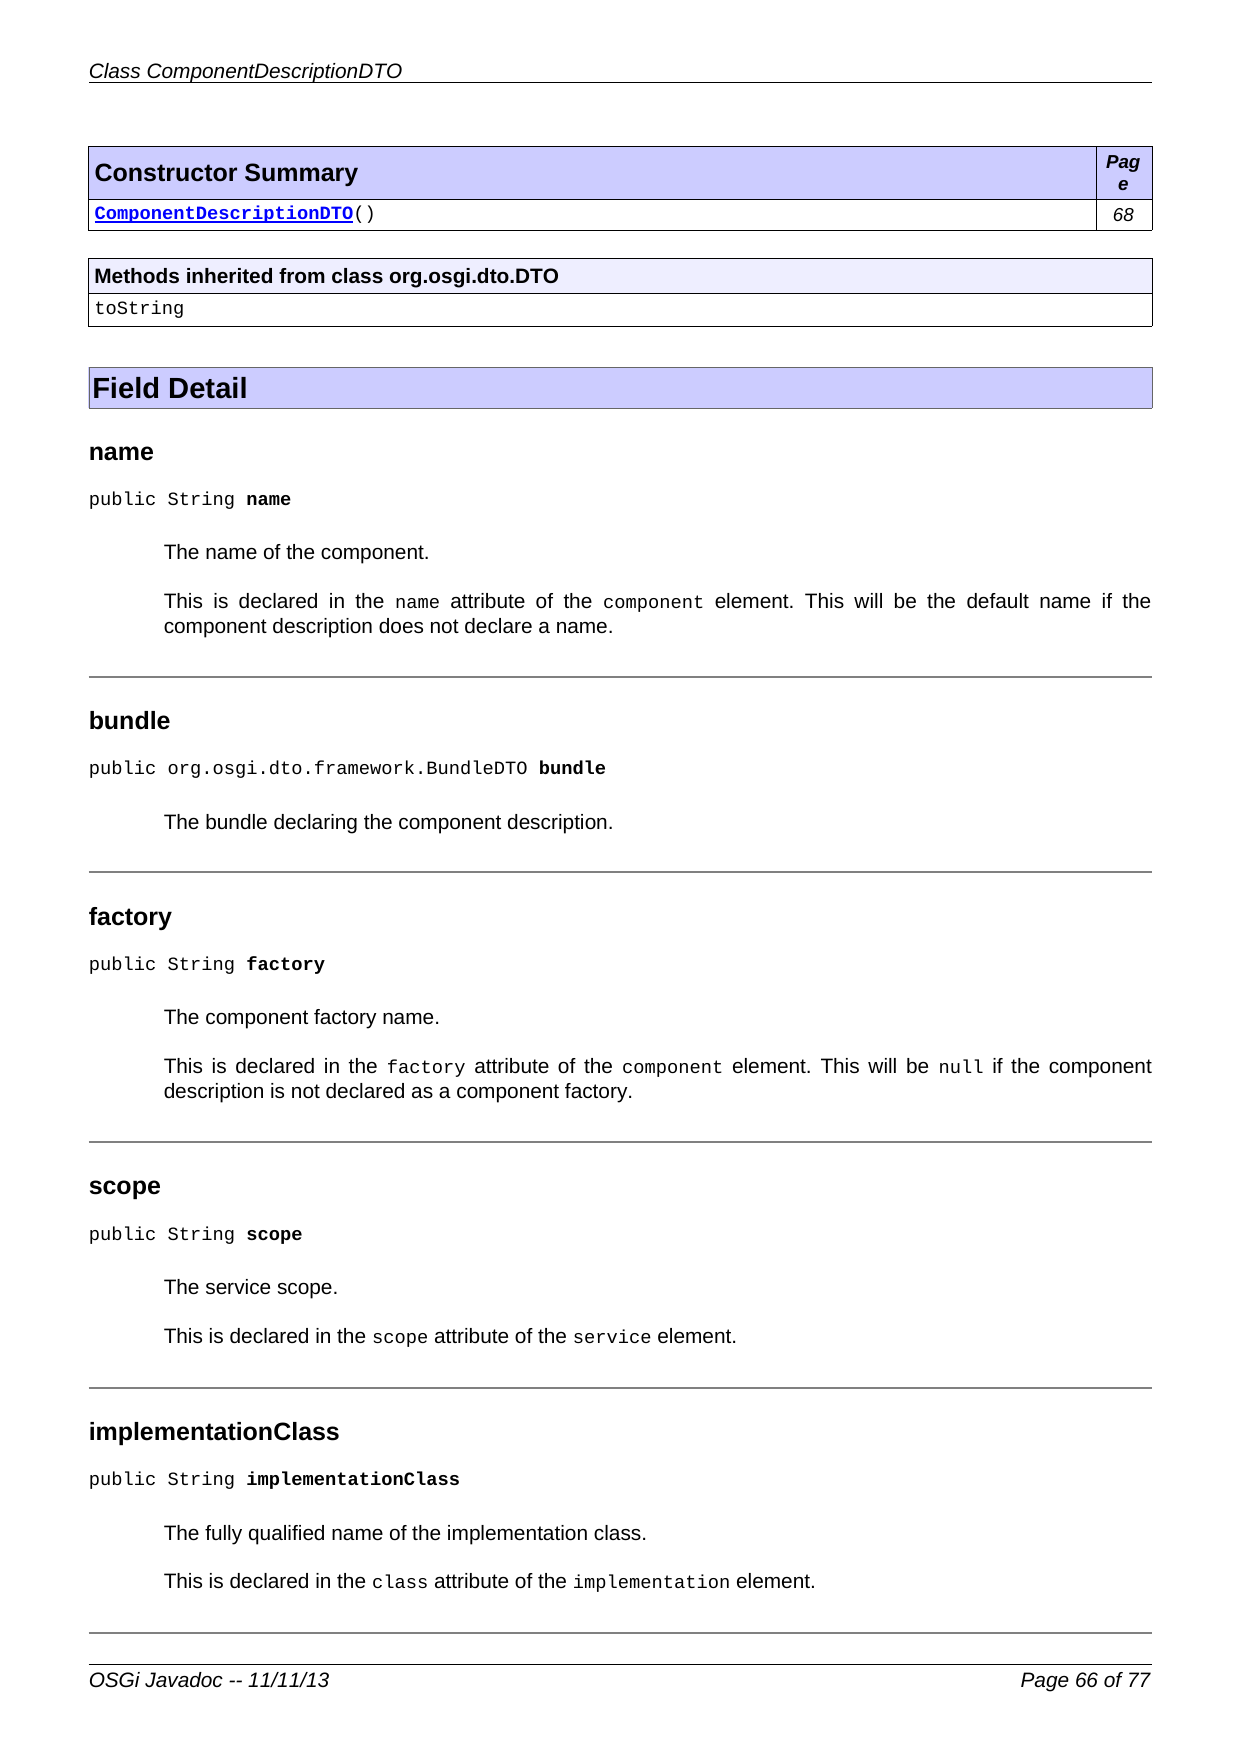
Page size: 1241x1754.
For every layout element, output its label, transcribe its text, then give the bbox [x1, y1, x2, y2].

text This is declared in the factory attribute of the component element. This will be null if the component description is not declared as a component factory. [163, 1054, 1152, 1103]
text The name of the component. [163, 540, 1152, 564]
text public String factory [88, 954, 1152, 976]
table_cell 67 [1097, 200, 1152, 230]
table_header Page [1097, 147, 1152, 199]
text public String implementationClass [88, 1470, 1152, 1491]
text public String name [88, 489, 1152, 511]
text The component factory name. [163, 1005, 1152, 1029]
text public String scope [88, 1224, 1152, 1246]
text This is declared in the scope attribute of the service element. [163, 1324, 1152, 1349]
subtitle implementationClass [88, 1417, 1152, 1446]
table_header Methods inherited from class org.osgi.dto.DTO [89, 259, 1152, 293]
subtitle Field Detail [90, 368, 1152, 408]
text This is declared in the class attribute of the implementation element. [163, 1569, 1152, 1594]
subtitle bundle [88, 706, 1152, 735]
subtitle name [88, 436, 1152, 465]
subtitle factory [88, 902, 1152, 930]
table_header Constructor Summary [89, 147, 1096, 199]
text public org.osgi.dto.framework.BundleDTO bundle [88, 759, 1152, 780]
text The service scope. [163, 1275, 1152, 1299]
table_cell ComponentDescriptionDTO() [89, 200, 1096, 230]
text The bundle declaring the component description. [163, 809, 1152, 833]
subtitle scope [88, 1171, 1152, 1200]
text The fully qualified name of the implementation class. [163, 1520, 1152, 1544]
text This is declared in the name attribute of the component element. This will be the default name if the component description does not declare a name. [163, 589, 1152, 638]
table_cell toString [89, 294, 1152, 326]
